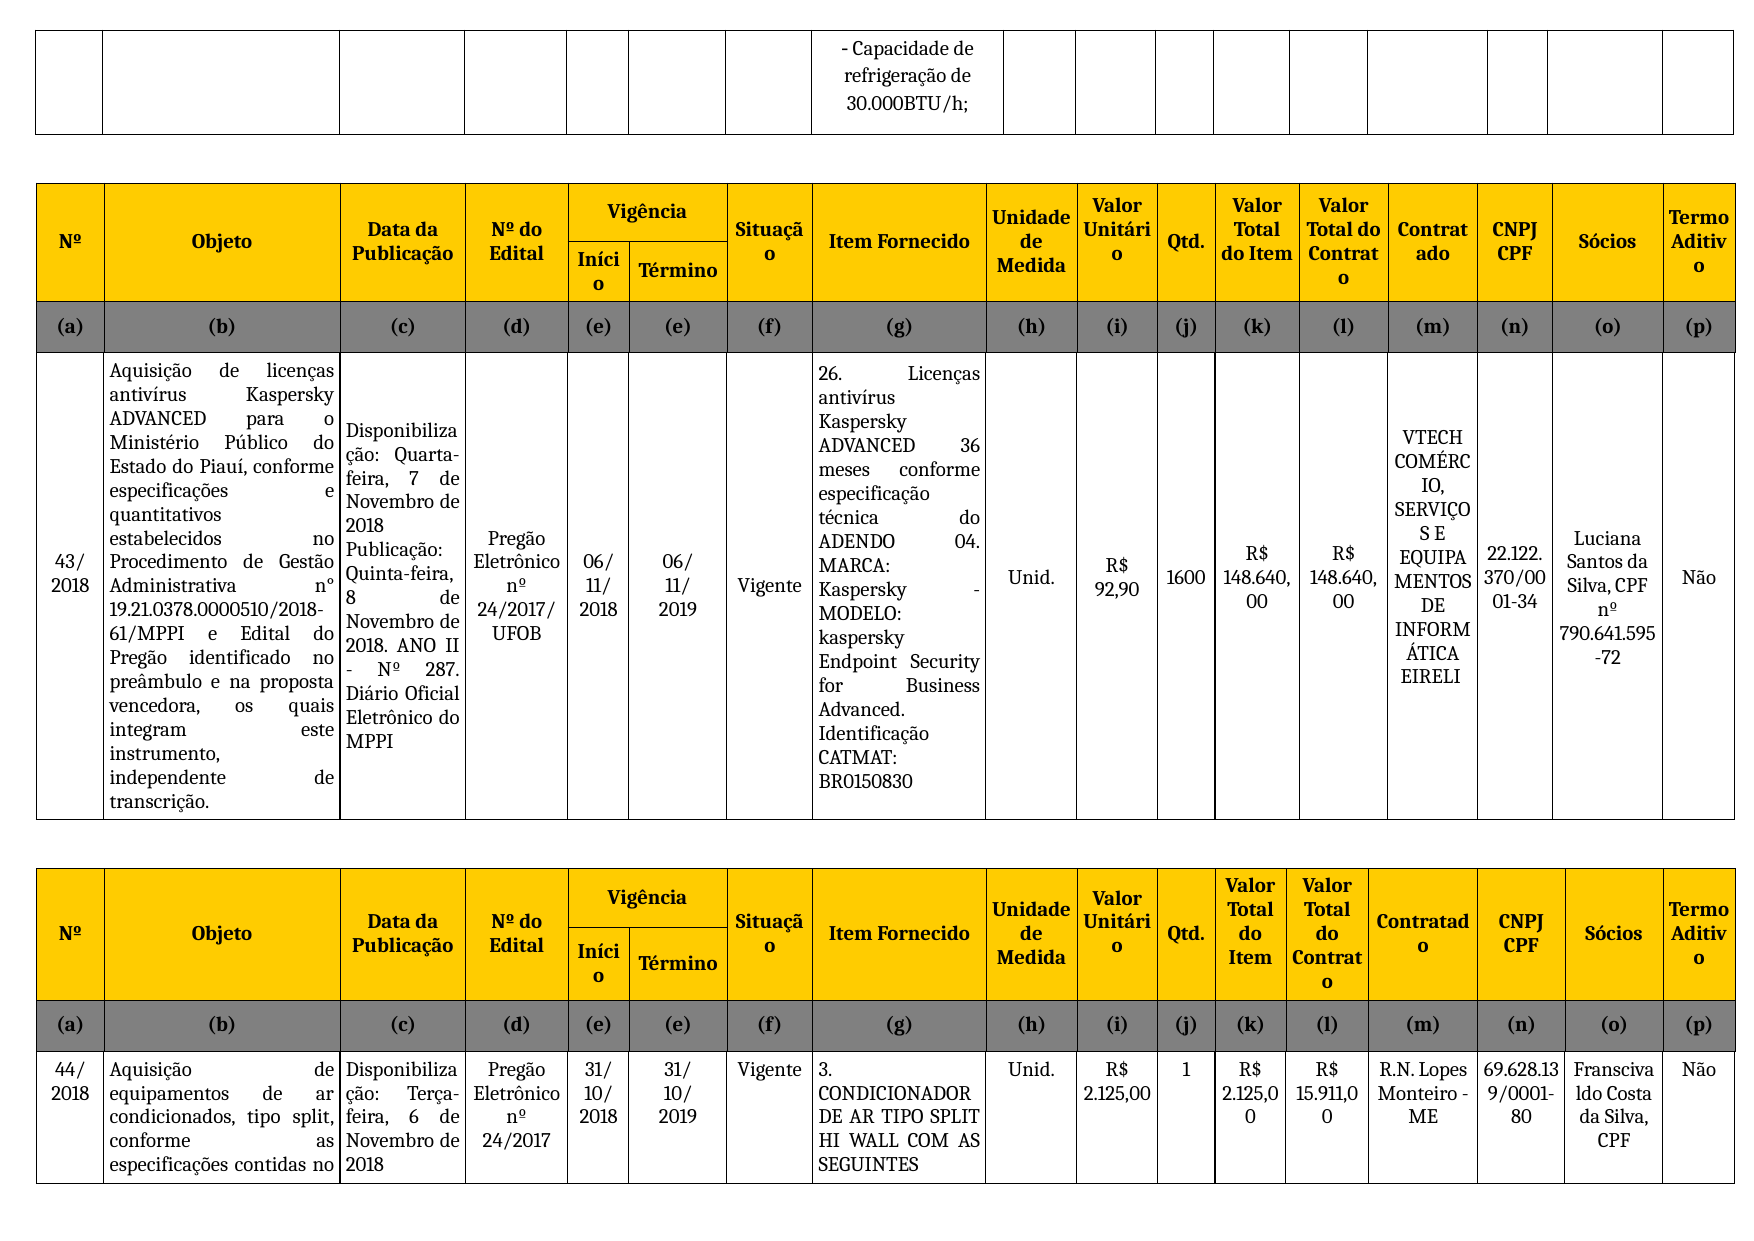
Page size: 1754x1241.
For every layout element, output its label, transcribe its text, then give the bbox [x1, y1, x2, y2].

table_cell Início [569, 242, 629, 301]
table_cell R$ 15.911,00 [1286, 1052, 1368, 1183]
table_cell [1214, 31, 1289, 133]
table_cell [1156, 31, 1213, 133]
table_cell (b) [105, 302, 340, 352]
table_cell [1548, 31, 1662, 133]
table_header Vigência [569, 184, 727, 241]
table_cell [567, 31, 628, 133]
table_cell [1368, 31, 1487, 133]
table_cell (j) [1158, 302, 1215, 352]
table_cell (e) [630, 1001, 727, 1051]
table_cell R$ 148.640,00 [1216, 353, 1299, 819]
table_header Termo Aditivo [1664, 184, 1735, 301]
table_cell (h) [987, 302, 1077, 352]
table_cell [1004, 31, 1075, 133]
table_header Vigência [569, 869, 727, 927]
table_cell [1488, 31, 1547, 133]
table_cell [36, 31, 102, 133]
table_cell Não [1663, 353, 1734, 819]
table_cell VTECH COMÉRCIO, SERVIÇOS E EQUIPAMENTOS DE INFORMÁTICA EIRELI [1388, 353, 1477, 819]
table_cell (l) [1300, 302, 1388, 352]
table_cell 22.122.370/0001-34 [1478, 353, 1552, 819]
table_cell (f) [728, 302, 812, 352]
table_cell R$ 2.125,00 [1216, 1052, 1285, 1183]
table_cell Pregão Eletrônico nº 24/2017/UFOB [466, 353, 567, 819]
table_cell R.N. Lopes Monteiro - ME [1369, 1052, 1477, 1183]
table_cell (i) [1078, 1001, 1157, 1051]
table_header Situação [728, 184, 812, 301]
table_cell [1076, 31, 1155, 133]
table_cell (e) [630, 302, 727, 352]
table_cell (p) [1664, 302, 1735, 352]
table_cell (o) [1553, 302, 1663, 352]
table_cell (d) [466, 302, 568, 352]
table_cell (c) [341, 302, 465, 352]
table_cell [340, 31, 464, 133]
table_cell (i) [1078, 302, 1157, 352]
table_cell Franscivaldo Costa da Silva, CPF [1565, 1052, 1662, 1183]
table_header Valor Total do Item [1216, 184, 1299, 301]
table_cell Unid. [986, 353, 1076, 819]
table_cell (n) [1478, 1001, 1565, 1051]
table_cell [465, 31, 566, 133]
table_header Qtd. [1158, 184, 1215, 301]
table_header Qtd. [1158, 869, 1215, 1000]
table_header Sócios [1553, 184, 1663, 301]
table_cell 31/ 10/ 2019 [629, 1052, 726, 1183]
table_header Unidade de Medida [987, 869, 1077, 1000]
table_cell [103, 31, 339, 133]
table_cell ‐ Capacidade de refrigeração de 30.000BTU/h; [812, 31, 1003, 133]
table_cell 31/ 10/ 2018 [568, 1052, 628, 1183]
table_header Objeto [105, 869, 340, 1000]
table_cell (k) [1216, 1001, 1286, 1051]
table_cell (n) [1478, 302, 1552, 352]
table_cell 26. Licenças antivírus Kaspersky ADVANCED 36 meses conforme especificação técnica do ADENDO 04. MARCA: Kaspersky - MODELO: kaspersky Endpoint Security for Business Advanced. Identificação CATMAT: BR0150830 [813, 353, 985, 819]
table_cell Vigente [727, 353, 812, 819]
table_header Objeto [105, 184, 340, 301]
table_cell Pregão Eletrônico nº 24/2017 [466, 1052, 567, 1183]
table_cell (k) [1216, 302, 1299, 352]
table_cell Término [630, 928, 727, 1000]
table_cell (e) [569, 302, 629, 352]
table_cell Luciana Santos da Silva, CPF nº 790.641.595-72 [1553, 353, 1662, 819]
table_cell (g) [813, 1001, 986, 1051]
table_cell (g) [813, 302, 986, 352]
table_header Sócios [1566, 869, 1663, 1000]
table_cell [629, 31, 725, 133]
table_cell (m) [1389, 302, 1477, 352]
table_cell (d) [466, 1001, 568, 1051]
table_cell 06/ 11/ 2018 [568, 353, 628, 819]
table_header CNPJ CPF [1478, 184, 1552, 301]
table_cell 69.628.139/0001-80 [1478, 1052, 1564, 1183]
table_header Nº do Edital [466, 869, 568, 1000]
table_cell R$ 2.125,00 [1077, 1052, 1157, 1183]
table_header Item Fornecido [813, 184, 986, 301]
table_cell Término [630, 242, 727, 301]
table_cell 1 [1158, 1052, 1214, 1183]
table_header Data da Publicação [341, 869, 465, 1000]
table_cell R$ 148.640,00 [1300, 353, 1387, 819]
table_header Termo Aditivo [1664, 869, 1735, 1000]
table_header Unidade de Medida [987, 184, 1077, 301]
table_cell Início [569, 928, 629, 1000]
table_cell 06/ 11/ 2019 [629, 353, 726, 819]
table_header CNPJ CPF [1478, 869, 1565, 1000]
table_cell Aquisição de licenças antivírus Kaspersky ADVANCED para o Ministério Público do Estado do Piauí, conforme especificações e quantitativos estabelecidos no Procedimento de Gestão Administrativa n° 19.21.0378.0000510/2018-61/MPPI e Edital do Pregão identificado no preâmbulo e na proposta vencedora, os quais integram este instrumento, independente de transcrição. [104, 353, 339, 819]
table_header Valor Total do Item [1216, 869, 1286, 1000]
table_cell Aquisição de equipamentos de ar condicionados, tipo split, conforme as especificações contidas no [104, 1052, 339, 1183]
table_header Valor Total do Contrato [1287, 869, 1368, 1000]
table_cell [1663, 31, 1733, 133]
table_cell Disponibilização: Terça-feira, 6 de Novembro de 2018 [341, 1052, 465, 1183]
table_header Data da Publicação [341, 184, 465, 301]
table_cell (a) [37, 1001, 104, 1051]
table_cell 44/ 2018 [37, 1052, 103, 1183]
table_header Valor Unitário [1078, 184, 1157, 301]
table_cell (c) [341, 1001, 465, 1051]
table_header Item Fornecido [813, 869, 986, 1000]
table_cell (b) [105, 1001, 340, 1051]
table_header Contratado [1369, 869, 1477, 1000]
table_cell (p) [1664, 1001, 1735, 1051]
table_cell Disponibilização: Quarta-feira, 7 de Novembro de 2018 Publicação: Quinta-feira, 8 de Novembro de 2018. ANO II - Nº 287. Diário Oficial Eletrônico do MPPI [341, 353, 465, 819]
table_cell (m) [1369, 1001, 1477, 1051]
table_cell Não [1663, 1052, 1734, 1183]
table_cell (l) [1287, 1001, 1368, 1051]
table_header Nº [37, 184, 104, 301]
table_header Situação [728, 869, 812, 1000]
table_cell Vigente [727, 1052, 812, 1183]
table_header Valor Total do Contrato [1300, 184, 1388, 301]
table_cell [1290, 31, 1367, 133]
table_cell (h) [987, 1001, 1077, 1051]
table_cell (o) [1566, 1001, 1663, 1051]
table_header Nº do Edital [466, 184, 568, 301]
table_cell 43/ 2018 [37, 353, 103, 819]
table_cell Unid. [986, 1052, 1076, 1183]
table_cell (j) [1158, 1001, 1215, 1051]
table_cell R$ 92,90 [1077, 353, 1157, 819]
table_cell 1600 [1158, 353, 1214, 819]
table_cell 3. CONDICIONADOR DE AR TIPO SPLIT HI WALL COM AS SEGUINTES [813, 1052, 985, 1183]
table_header Nº [37, 869, 104, 1000]
table_cell (f) [728, 1001, 812, 1051]
table_header Contratado [1389, 184, 1477, 301]
table_cell (a) [37, 302, 104, 352]
table_cell (e) [569, 1001, 629, 1051]
table_header Valor Unitário [1078, 869, 1157, 1000]
table_cell [726, 31, 811, 133]
